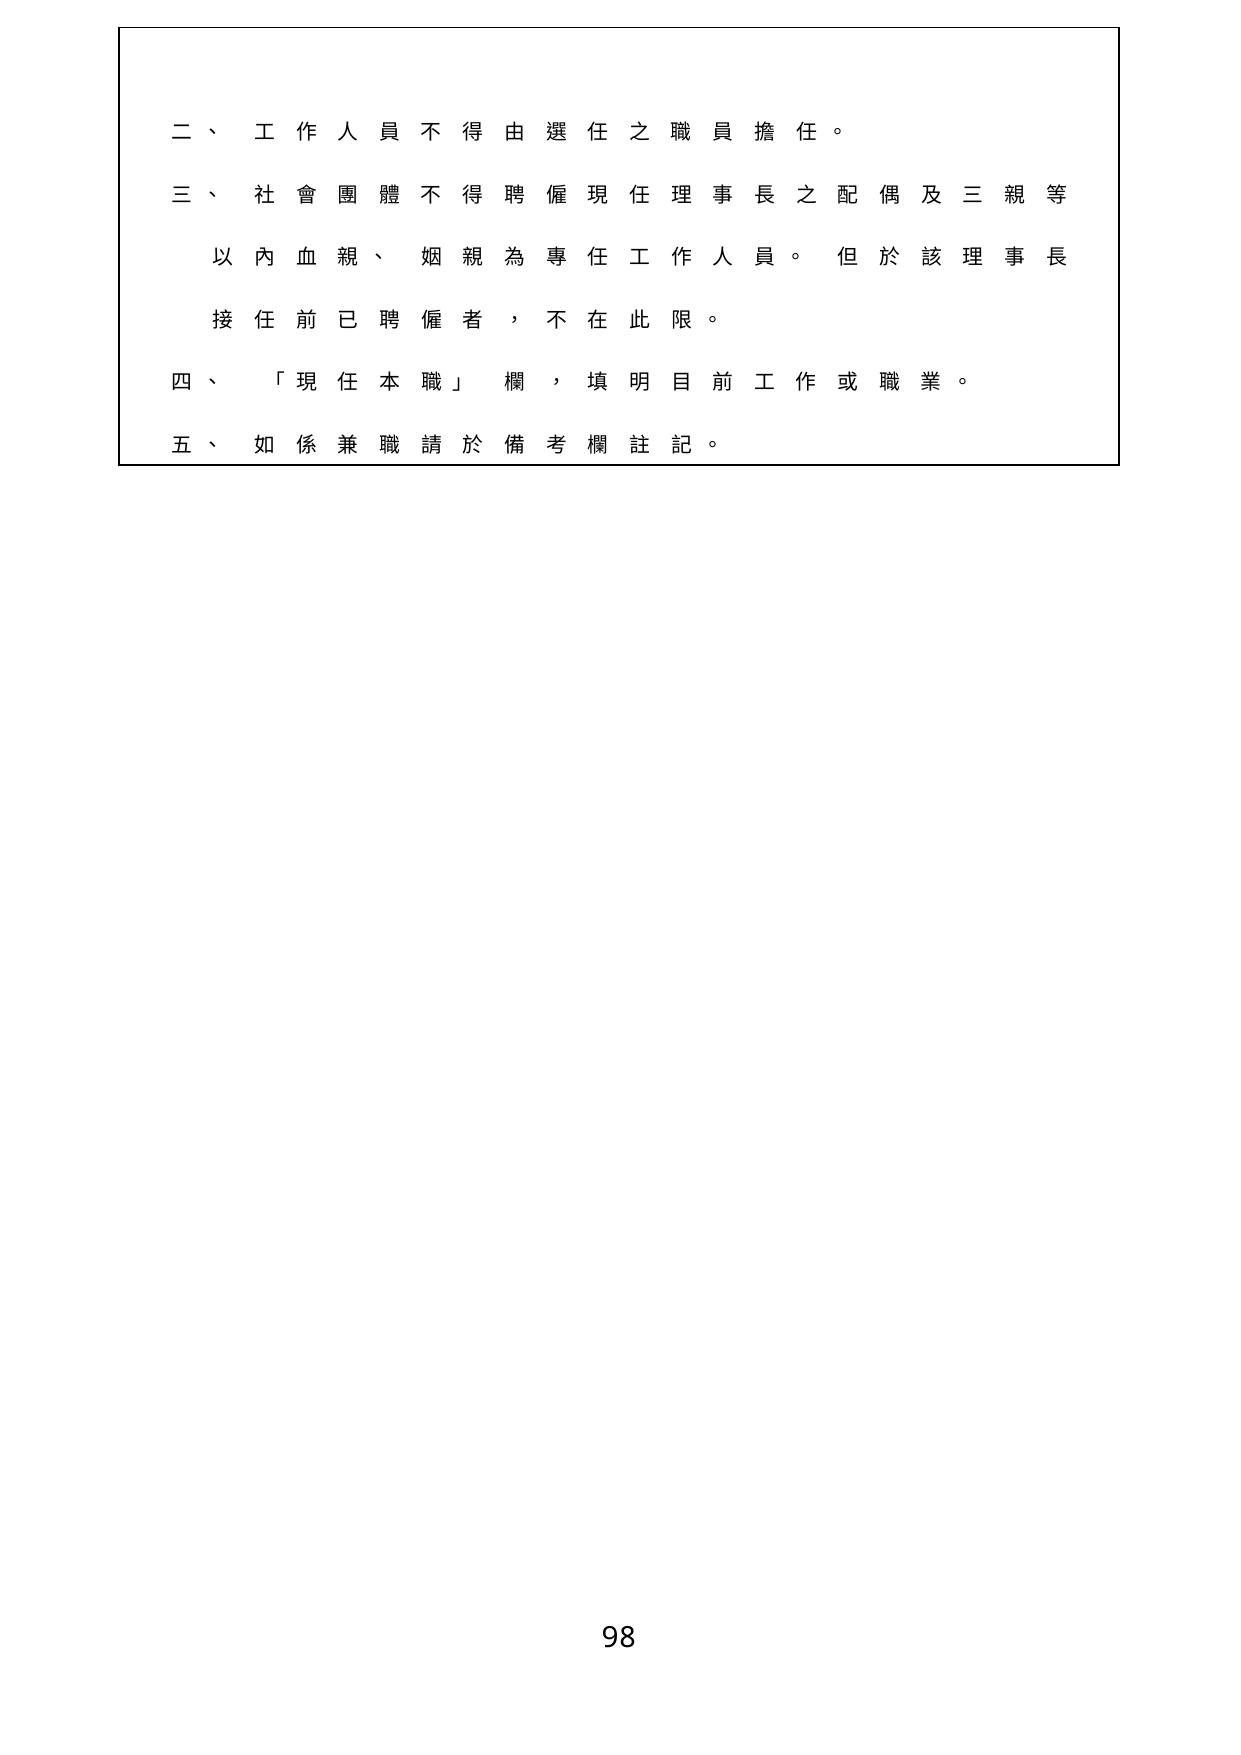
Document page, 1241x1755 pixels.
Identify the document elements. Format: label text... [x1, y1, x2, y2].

table_cell 二、工作人員不得由選任之職員擔任。 三、社會團體不得聘僱現任理事長之配偶及三親等以內血親、姻親為專任工作人員。但於該理事長接任前已聘僱者，不在此限。 四、「現任本職」欄，填明目前工作或職業。 五、如係兼職請於備考欄註記。 [120, 28, 1118, 464]
